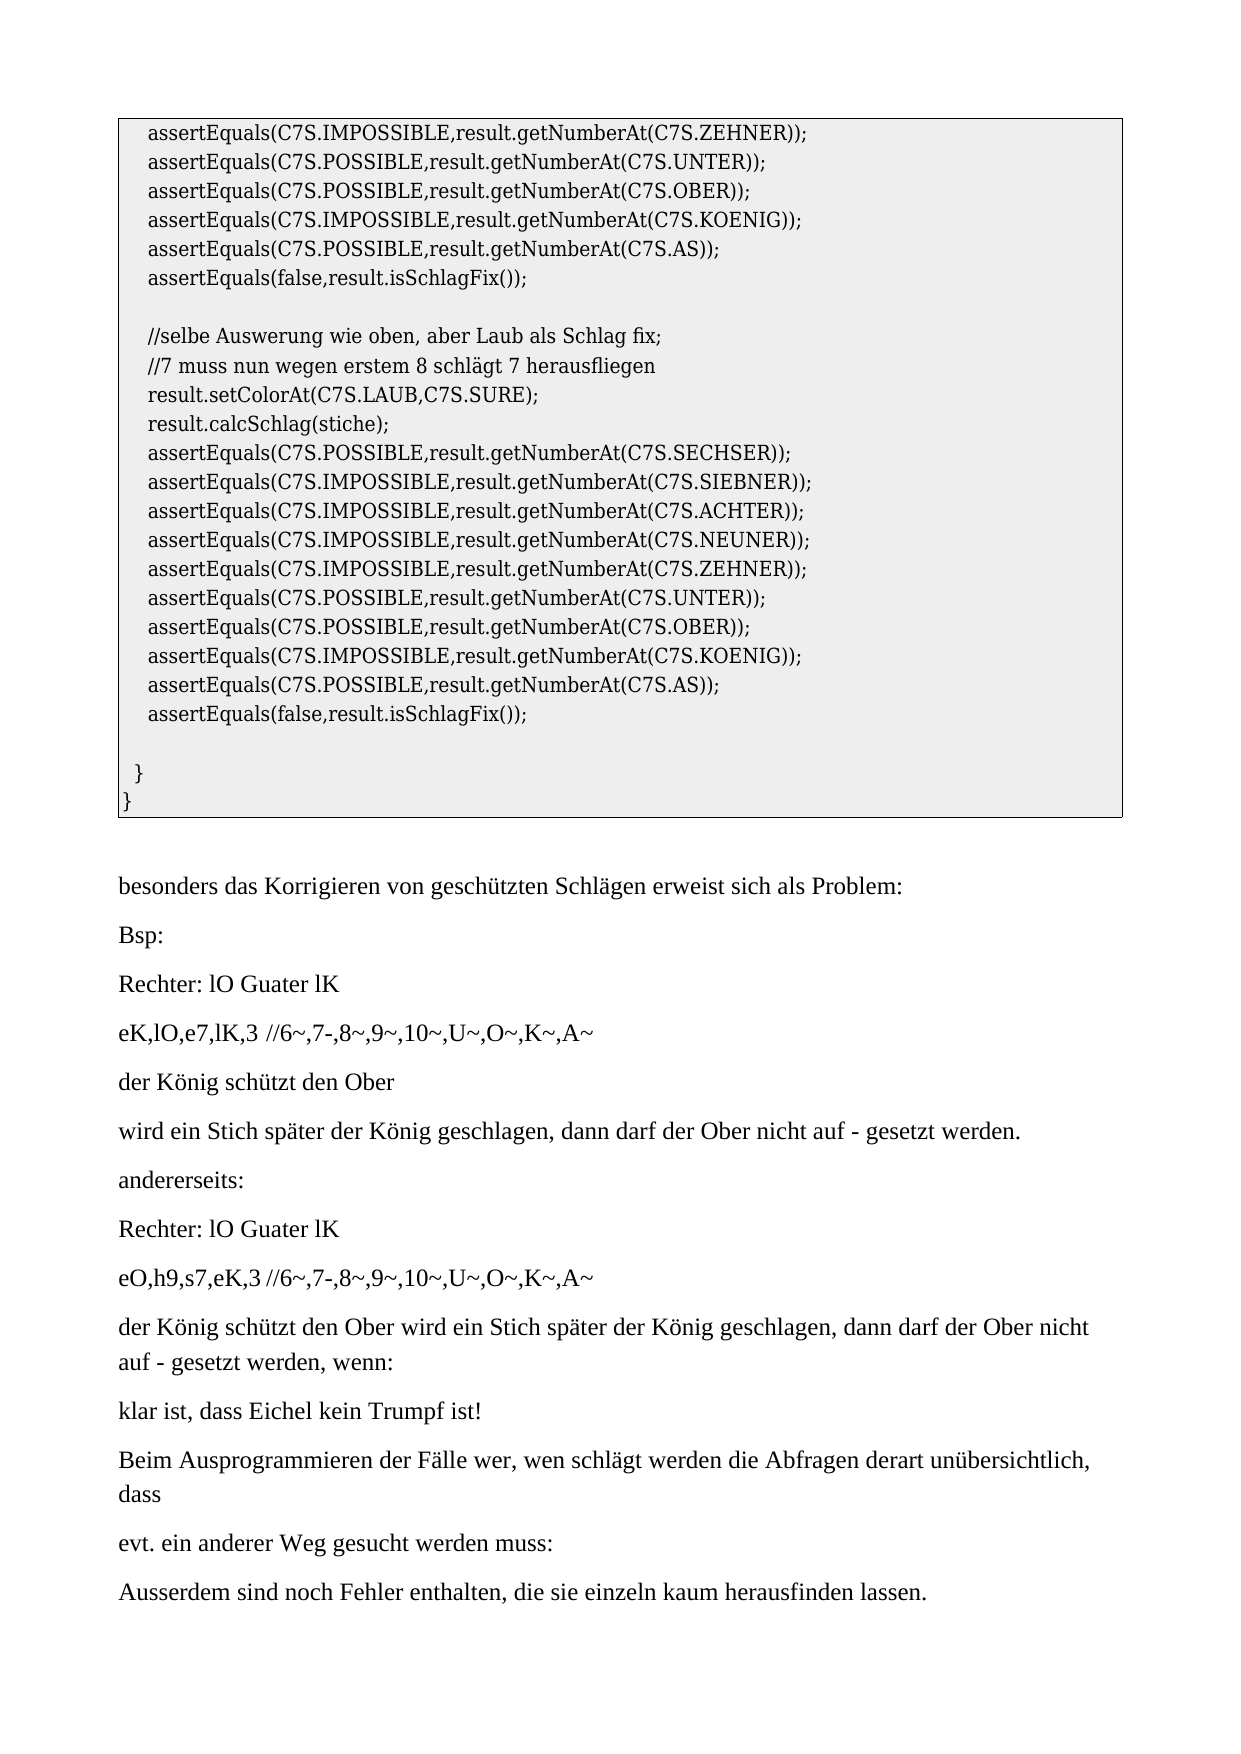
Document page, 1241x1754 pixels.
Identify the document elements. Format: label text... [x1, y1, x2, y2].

text assertEquals(C7S.POSSIBLE,result.getNumberAt(C7S.AS)); [119, 234, 1122, 262]
text assertEquals(false,result.isSchlagFix()); [119, 263, 1122, 291]
text assertEquals(C7S.IMPOSSIBLE,result.getNumberAt(C7S.ZEHNER)); [119, 119, 1122, 145]
text assertEquals(C7S.IMPOSSIBLE,result.getNumberAt(C7S.ACHTER)); [119, 496, 1122, 523]
text } [119, 787, 1122, 817]
text assertEquals(C7S.POSSIBLE,result.getNumberAt(C7S.OBER)); [119, 176, 1122, 203]
text result.calcSchlag(stiche); [119, 409, 1122, 436]
text der König schützt den Ober wird ein Stich später der König geschlagen, dann darf der Ober nicht auf - gesetzt werden, wenn: [118, 1312, 1122, 1376]
text //7 muss nun wegen erstem 8 schlägt 7 herausfliegen [119, 351, 1122, 378]
text assertEquals(C7S.POSSIBLE,result.getNumberAt(C7S.SECHSER)); [119, 438, 1122, 465]
text klar ist, dass Eichel kein Trumpf ist! [118, 1396, 1122, 1424]
text wird ein Stich später der König geschlagen, dann darf der Ober nicht auf - gesetzt werden. [118, 1116, 1122, 1145]
text der König schützt den Ober [118, 1067, 1122, 1096]
text assertEquals(C7S.POSSIBLE,result.getNumberAt(C7S.UNTER)); [119, 147, 1122, 174]
text eK,lO,e7,lK,3 //6~,7-,8~,9~,10~,U~,O~,K~,A~ [118, 1018, 1122, 1047]
text //selbe Auswerung wie oben, aber Laub als Schlag fix; [119, 322, 1122, 349]
text assertEquals(C7S.IMPOSSIBLE,result.getNumberAt(C7S.KOENIG)); [119, 205, 1122, 233]
text assertEquals(C7S.POSSIBLE,result.getNumberAt(C7S.OBER)); [119, 612, 1122, 639]
text assertEquals(C7S.IMPOSSIBLE,result.getNumberAt(C7S.KOENIG)); [119, 641, 1122, 668]
text besonders das Korrigieren von geschützten Schlägen erweist sich als Problem: [118, 871, 1122, 899]
text Rechter: lO Guater lK [118, 1214, 1122, 1243]
text andererseits: [118, 1165, 1122, 1194]
text evt. ein anderer Weg gesucht werden muss: [118, 1528, 1122, 1557]
text eO,h9,s7,eK,3 //6~,7-,8~,9~,10~,U~,O~,K~,A~ [118, 1263, 1122, 1292]
text Ausserdem sind noch Fehler enthalten, die sie einzeln kaum herausfinden lassen. [118, 1577, 1122, 1606]
text } [119, 757, 1122, 785]
text assertEquals(false,result.isSchlagFix()); [119, 699, 1122, 727]
text result.setColorAt(C7S.LAUB,C7S.SURE); [119, 380, 1122, 407]
text assertEquals(C7S.IMPOSSIBLE,result.getNumberAt(C7S.NEUNER)); [119, 525, 1122, 552]
text assertEquals(C7S.IMPOSSIBLE,result.getNumberAt(C7S.SIEBNER)); [119, 467, 1122, 494]
text Rechter: lO Guater lK [118, 969, 1122, 998]
text assertEquals(C7S.POSSIBLE,result.getNumberAt(C7S.AS)); [119, 670, 1122, 698]
text Bsp: [118, 920, 1122, 948]
text assertEquals(C7S.IMPOSSIBLE,result.getNumberAt(C7S.ZEHNER)); [119, 554, 1122, 581]
text Beim Ausprogrammieren der Fälle wer, wen schlägt werden die Abfragen derart unübersichtlich, dass [118, 1445, 1122, 1508]
text assertEquals(C7S.POSSIBLE,result.getNumberAt(C7S.UNTER)); [119, 583, 1122, 610]
